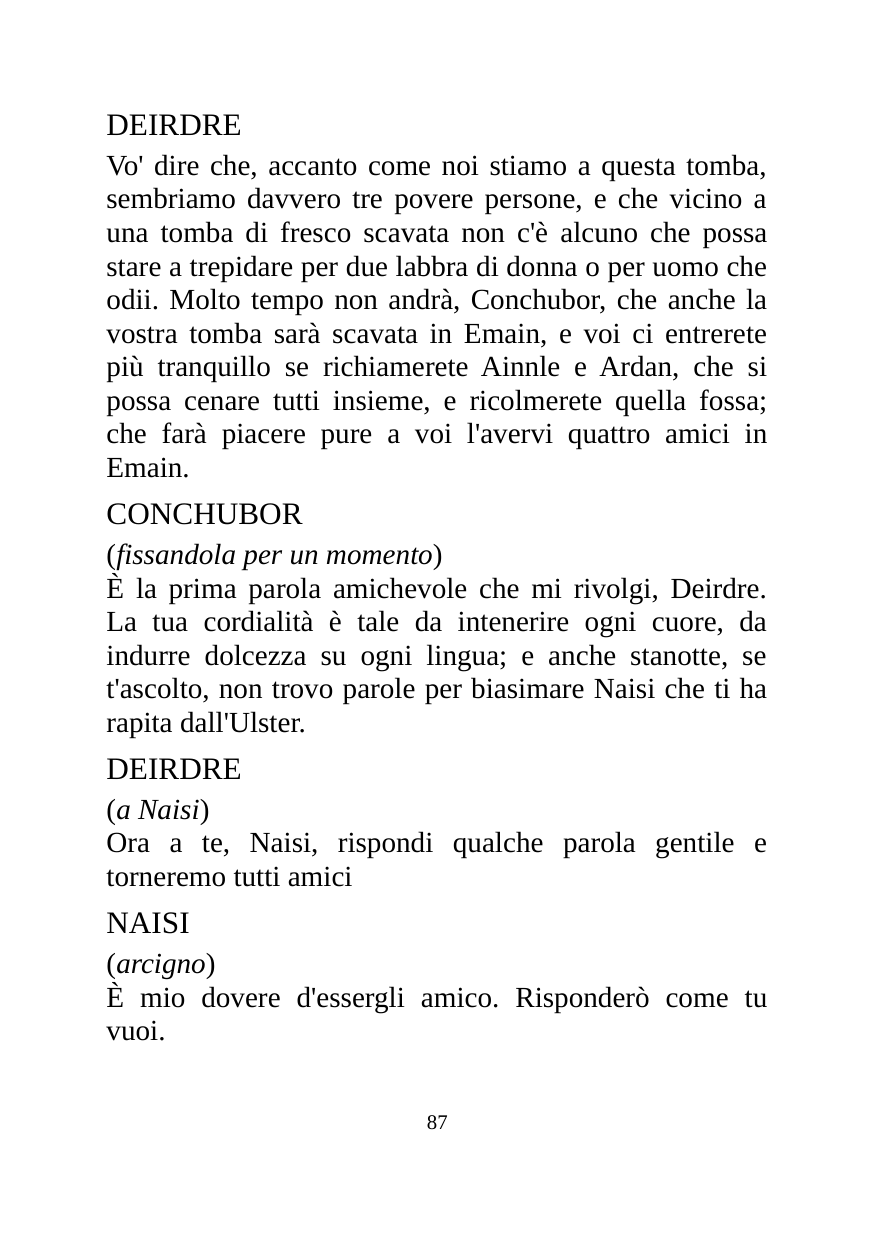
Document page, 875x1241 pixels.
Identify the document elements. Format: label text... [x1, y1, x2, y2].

text (fissandola per un momento) [106, 537, 768, 571]
text È mio dovere d'essergli amico. Risponderò come tu vuoi. [106, 980, 768, 1047]
text È la prima parola amichevole che mi rivolgi, Deirdre. La tua cordialità è tale da intenerire ogni cuore, da indurre dolcezza su ogni lingua; e anche stanotte, se t'ascolto, non trovo parole per biasimare Naisi che ti ha rapita dall'Ulster. [106, 571, 768, 738]
text (a Naisi) [106, 792, 768, 826]
text (arcigno) [106, 946, 768, 980]
text Ora a te, Naisi, rispondi qualche parola gentile e torneremo tutti amici [106, 826, 768, 893]
text DEIRDRE [106, 106, 768, 142]
text NAISI [106, 904, 768, 940]
text Vo' dire che, accanto come noi stiamo a questa tomba, sembriamo davvero tre povere persone, e che vicino a una tomba di fresco scavata non c'è alcuno che possa stare a trepidare per due labbra di donna o per uomo che odii. Molto tempo non andrà, Conchubor, che anche la vostra tomba sarà scavata in Emain, e voi ci entrerete più tranquillo se richiamerete Ainnle e Ardan, che si possa cenare tutti insieme, e ricolmerete quella fossa; che farà piacere pure a voi l'avervi quattro amici in Emain. [106, 148, 768, 483]
text CONCHUBOR [106, 495, 768, 531]
text DEIRDRE [106, 750, 768, 786]
